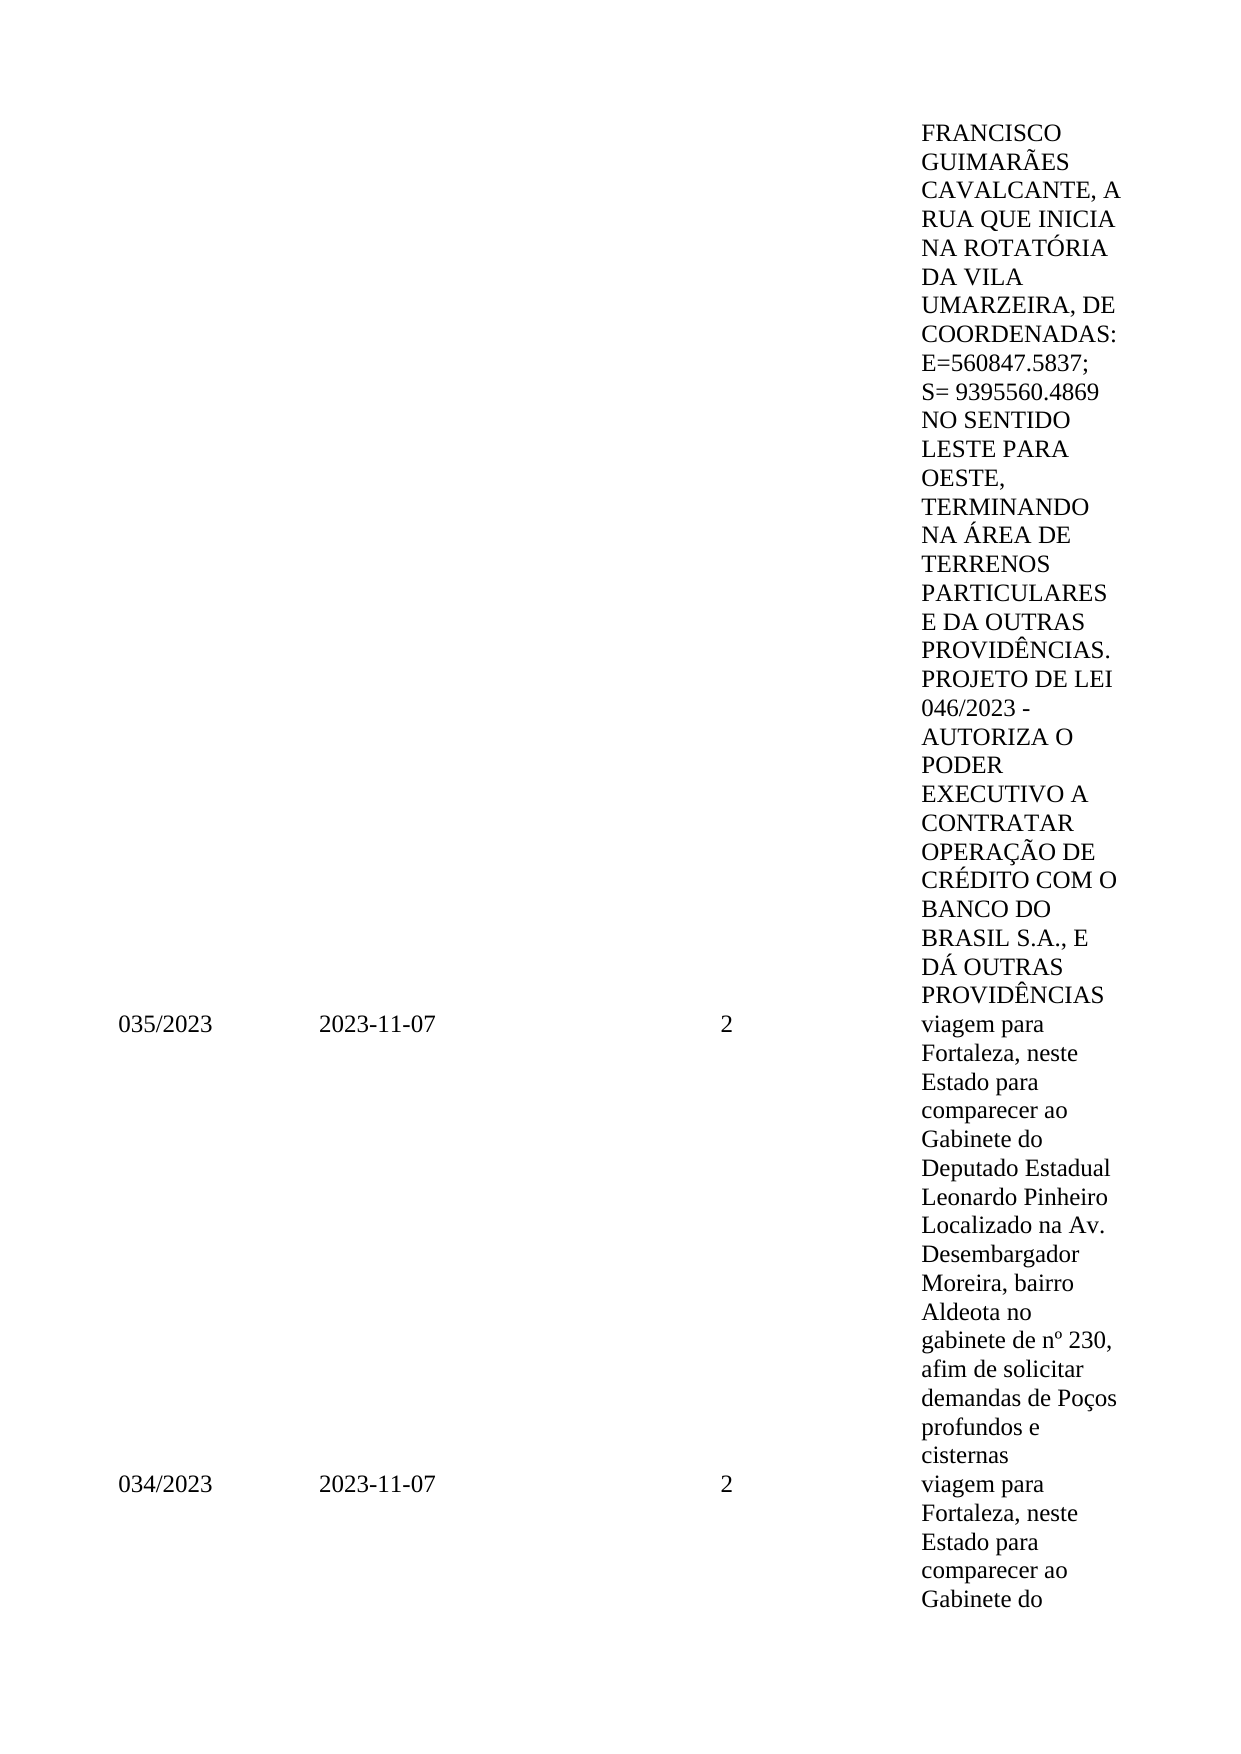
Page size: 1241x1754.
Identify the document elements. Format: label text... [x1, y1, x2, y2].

table_cell 034/2023 [118, 1469, 319, 1613]
table_cell 035/2023 [118, 1009, 319, 1469]
table_cell [118, 118, 319, 1009]
table_cell viagem para Fortaleza, neste Estado para comparecer ao Gabinete do Deputado Estadual Leonardo Pinheiro Localizado na Av. Desembargador Moreira, bairro Aldeota no gabinete de nº 230, afim de solicitar demandas de Poços profundos e cisternas [921, 1009, 1122, 1469]
table_cell FRANCISCO GUIMARÃES CAVALCANTE, A RUA QUE INICIA NA ROTATÓRIA DA VILA UMARZEIRA, DE COORDENADAS: E=560847.5837; S= 9395560.4869 NO SENTIDO LESTE PARA OESTE, TERMINANDO NA ÁREA DE TERRENOS PARTICULARES E DA OUTRAS PROVIDÊNCIAS. PROJETO DE LEI 046/2023 - AUTORIZA O PODER EXECUTIVO A CONTRATAR OPERAÇÃO DE CRÉDITO COM O BANCO DO BRASIL S.A., E DÁ OUTRAS PROVIDÊNCIAS [921, 118, 1122, 1009]
table_cell 2 [720, 1469, 921, 1613]
table_cell [520, 1469, 720, 1613]
table_cell 2 [720, 1009, 921, 1469]
table_cell 2023-11-07 [319, 1009, 519, 1469]
table_cell [520, 1009, 720, 1469]
table_cell [720, 118, 921, 1009]
table_cell viagem para Fortaleza, neste Estado para comparecer ao Gabinete do [921, 1469, 1122, 1613]
table_cell 2023-11-07 [319, 1469, 519, 1613]
table_cell [319, 118, 519, 1009]
table_cell [520, 118, 720, 1009]
